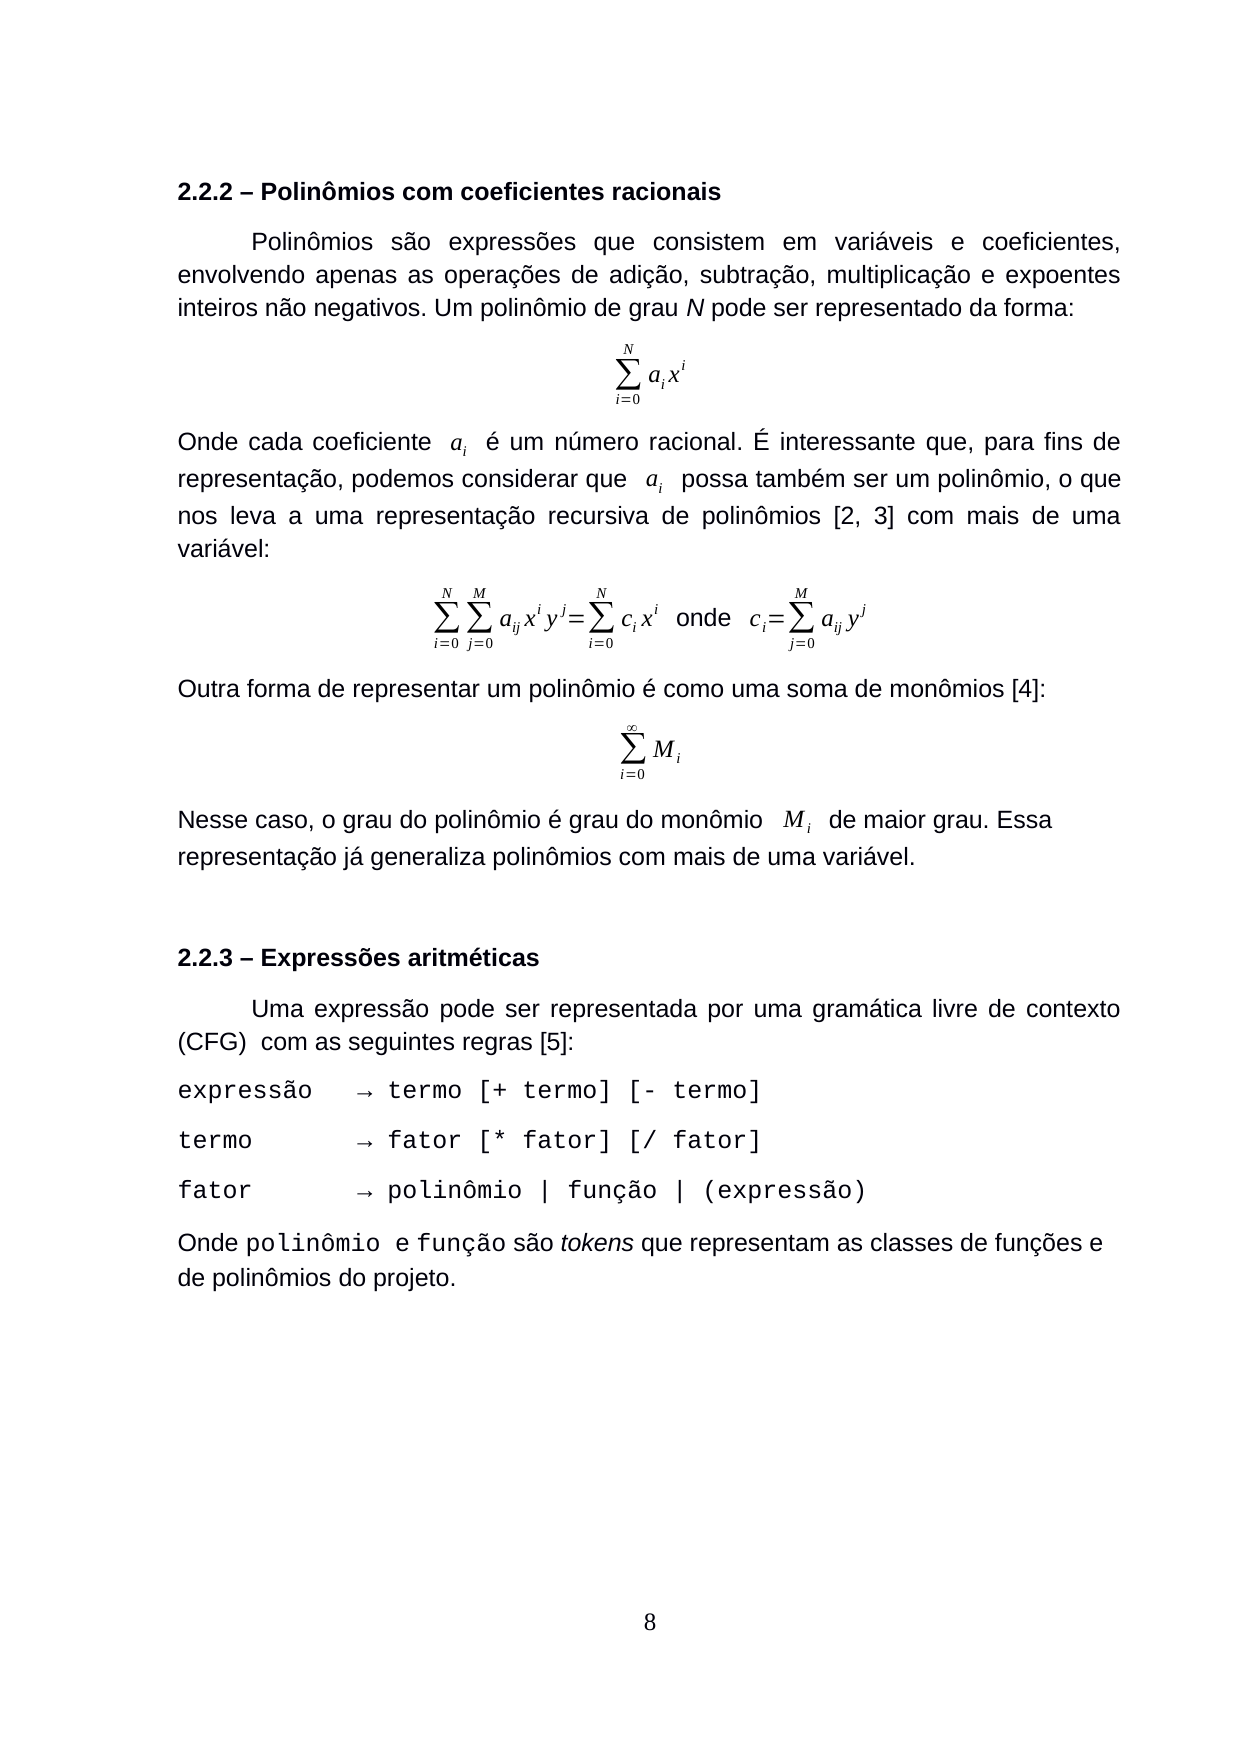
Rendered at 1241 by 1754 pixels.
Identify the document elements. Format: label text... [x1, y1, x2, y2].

text termo → fator [* fator] [/ fator] [177, 1128, 1122, 1156]
text Polinômios são expressões que consistem em variáveis e coeficientes, envolvendo apenas as operações de adição, subtração, multiplicação e expoentes inteiros não negativos. Um polinômio de grau N pode ser representado da forma: [177, 227, 1122, 322]
text Onde polinômio e função são tokens que representam as classes de funções e de polinômios do projeto. [177, 1228, 1122, 1292]
text Nesse caso, o grau do polinômio é grau do monômiode maior grau. Essa representação já generaliza polinômios com mais de uma variável. [177, 805, 1122, 870]
text fator → polinômio | função | (expressão) [177, 1178, 1122, 1206]
text Onde cada coeficienteé um número racional. É interessante que, para fins de representação, podemos considerar quepossa também ser um polinômio, o que nos leva a uma representação recursiva de polinômios [2, 3] com mais de uma variável: [177, 427, 1122, 562]
text Uma expressão pode ser representada por uma gramática livre de contexto (CFG) com as seguintes regras [5]: [177, 994, 1122, 1056]
text 2.2.3 – Expressões aritméticas [177, 943, 1122, 972]
text expressão → termo [+ termo] [- termo] [177, 1077, 1122, 1106]
text Outra forma de representar um polinômio é como uma soma de monômios [4]: [177, 674, 1122, 702]
text onde [177, 584, 1122, 652]
text 2.2.2 – Polinômios com coeficientes racionais [177, 177, 1122, 206]
